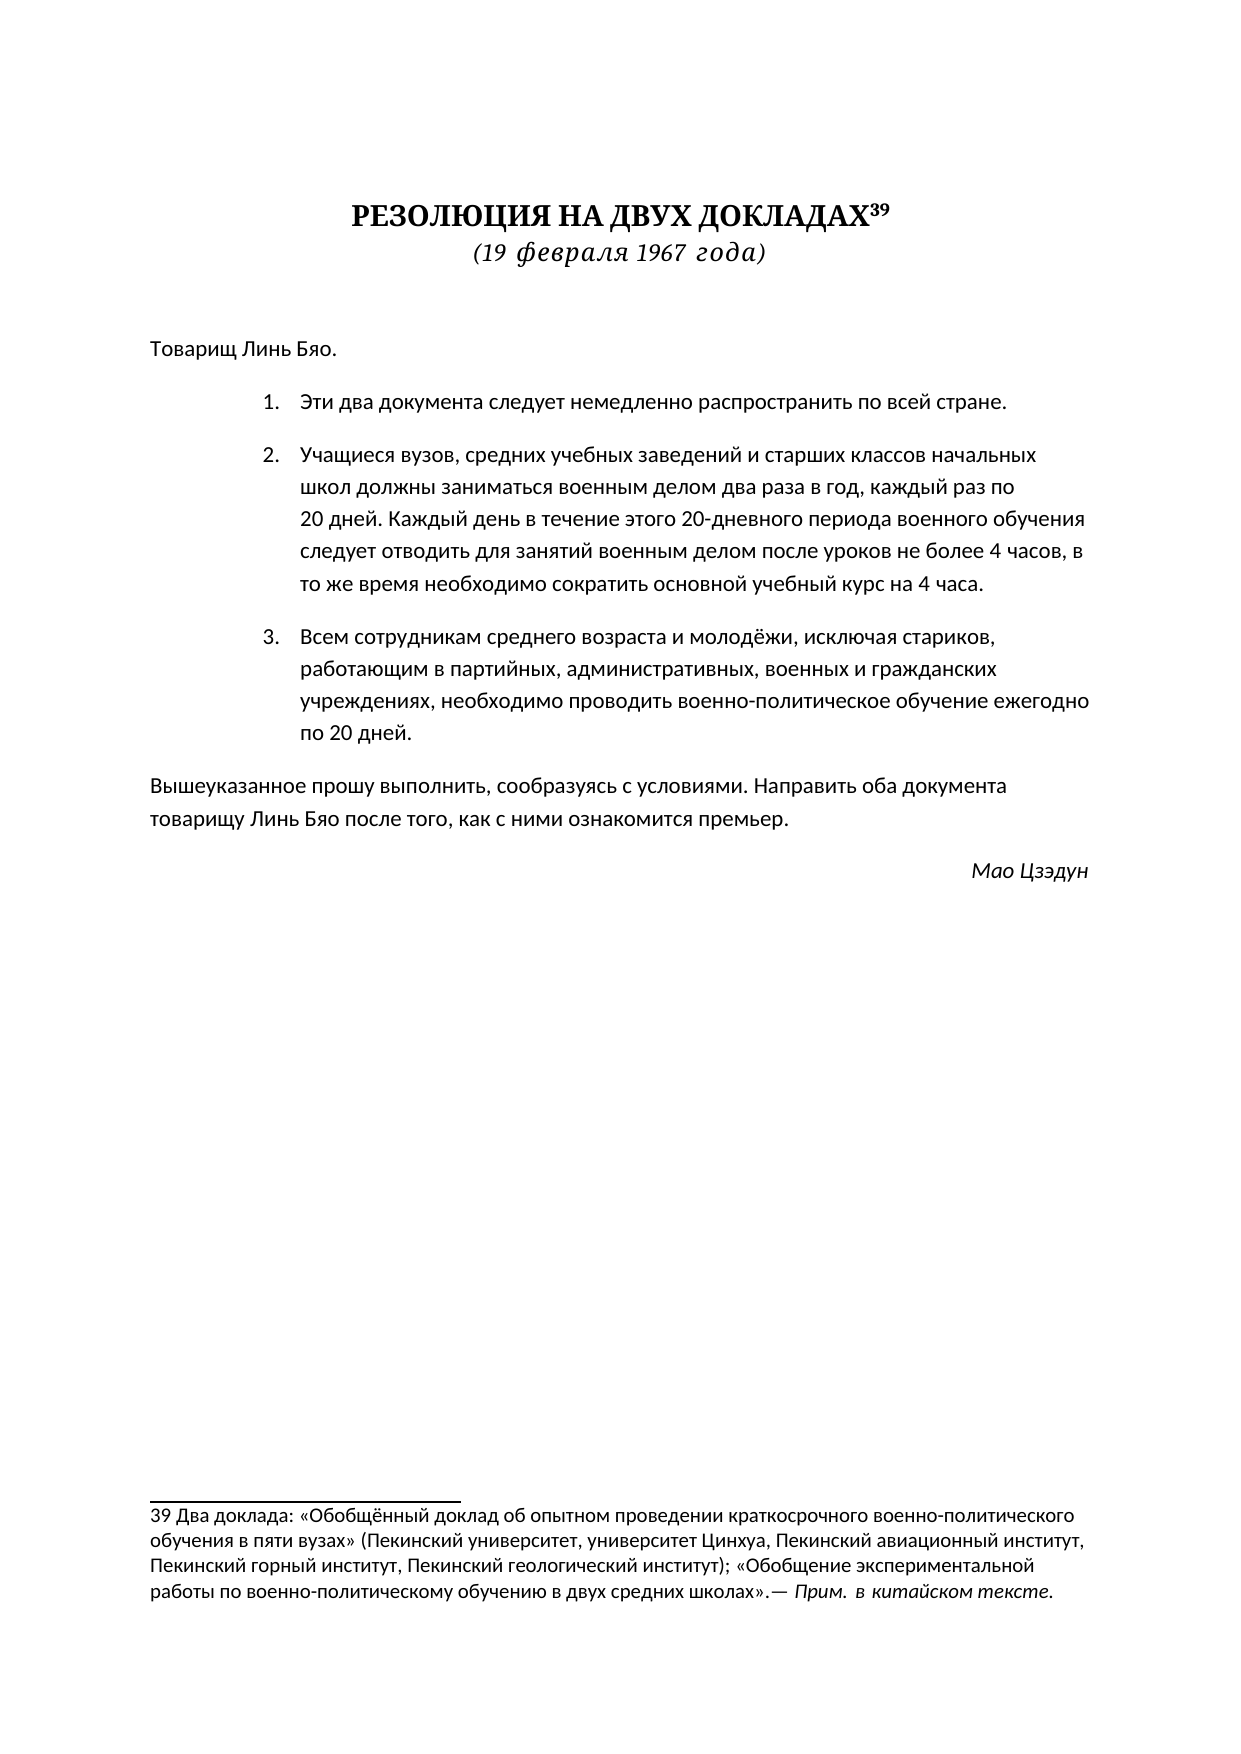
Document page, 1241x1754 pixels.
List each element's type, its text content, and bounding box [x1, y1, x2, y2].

subtitle Резолюция на двух докладах [150, 200, 1091, 233]
text Мао Цзэдун [150, 857, 1091, 885]
list Всем сотрудникам среднего возраста и молодёжи, исключая стариков, работающим в партийных, административных, военных и гражданских учреждениях, необходимо проводить военно-политическое обучение ежегодно по 20 дней. [262, 622, 1091, 746]
text Товарищ Линь Бяо. [150, 334, 1091, 362]
list Учащиеся вузов, средних учебных заведений и старших классов начальных школ должны заниматься военным делом два раза в год, каждый раз по 20 дней. Каждый день в течение этого 20-дневного периода военного обучения следует отводить для занятий военным делом после уроков не более 4 часов, в то же время необходимо сократить основной учебный курс на 4 часа. [262, 440, 1091, 597]
text Два доклада: «Обобщённый доклад об опытном проведении краткосрочного военно-политического обучения в пяти вузах» (Пекинский университет, университет Цинхуа, Пекинский авиационный институт, Пекинский горный институт, Пекинский геологический институт); «Обобщение экспериментальной работы по военно-политическому обучению в двух средних школах».— Прим. в китайском тексте. [150, 1502, 1091, 1603]
list Эти два документа следует немедленно распространить по всей стране. [262, 387, 1091, 415]
text (19 февраля 1967 года) [150, 238, 1091, 267]
text Вышеуказанное прошу выполнить, сообразуясь с условиями. Направить оба документа товарищу Линь Бяо после того, как с ними ознакомится премьер. [150, 771, 1091, 832]
